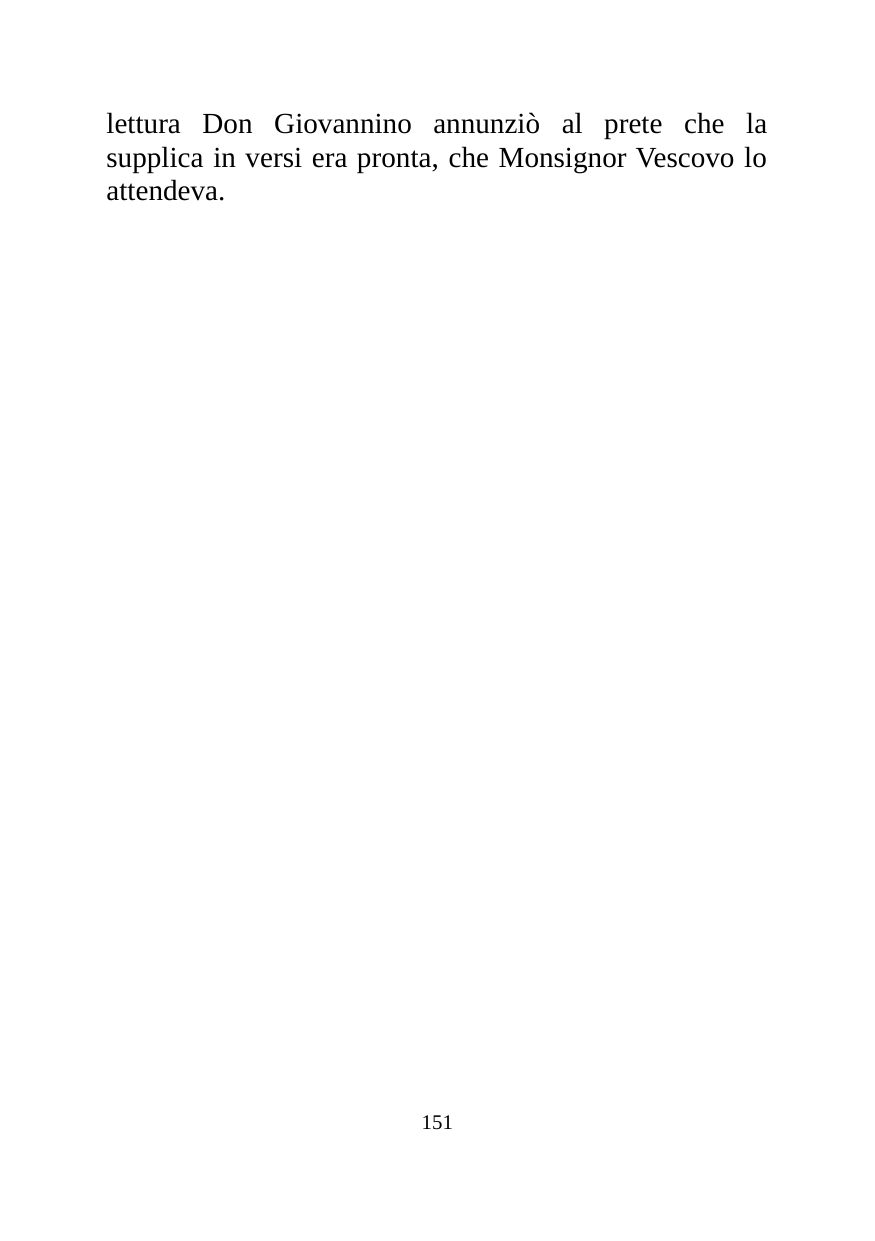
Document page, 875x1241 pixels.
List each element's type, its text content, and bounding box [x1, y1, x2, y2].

text lettura Don Giovannino annunziò al prete che la supplica in versi era pronta, che Monsignor Vescovo lo attendeva. [106, 106, 768, 207]
